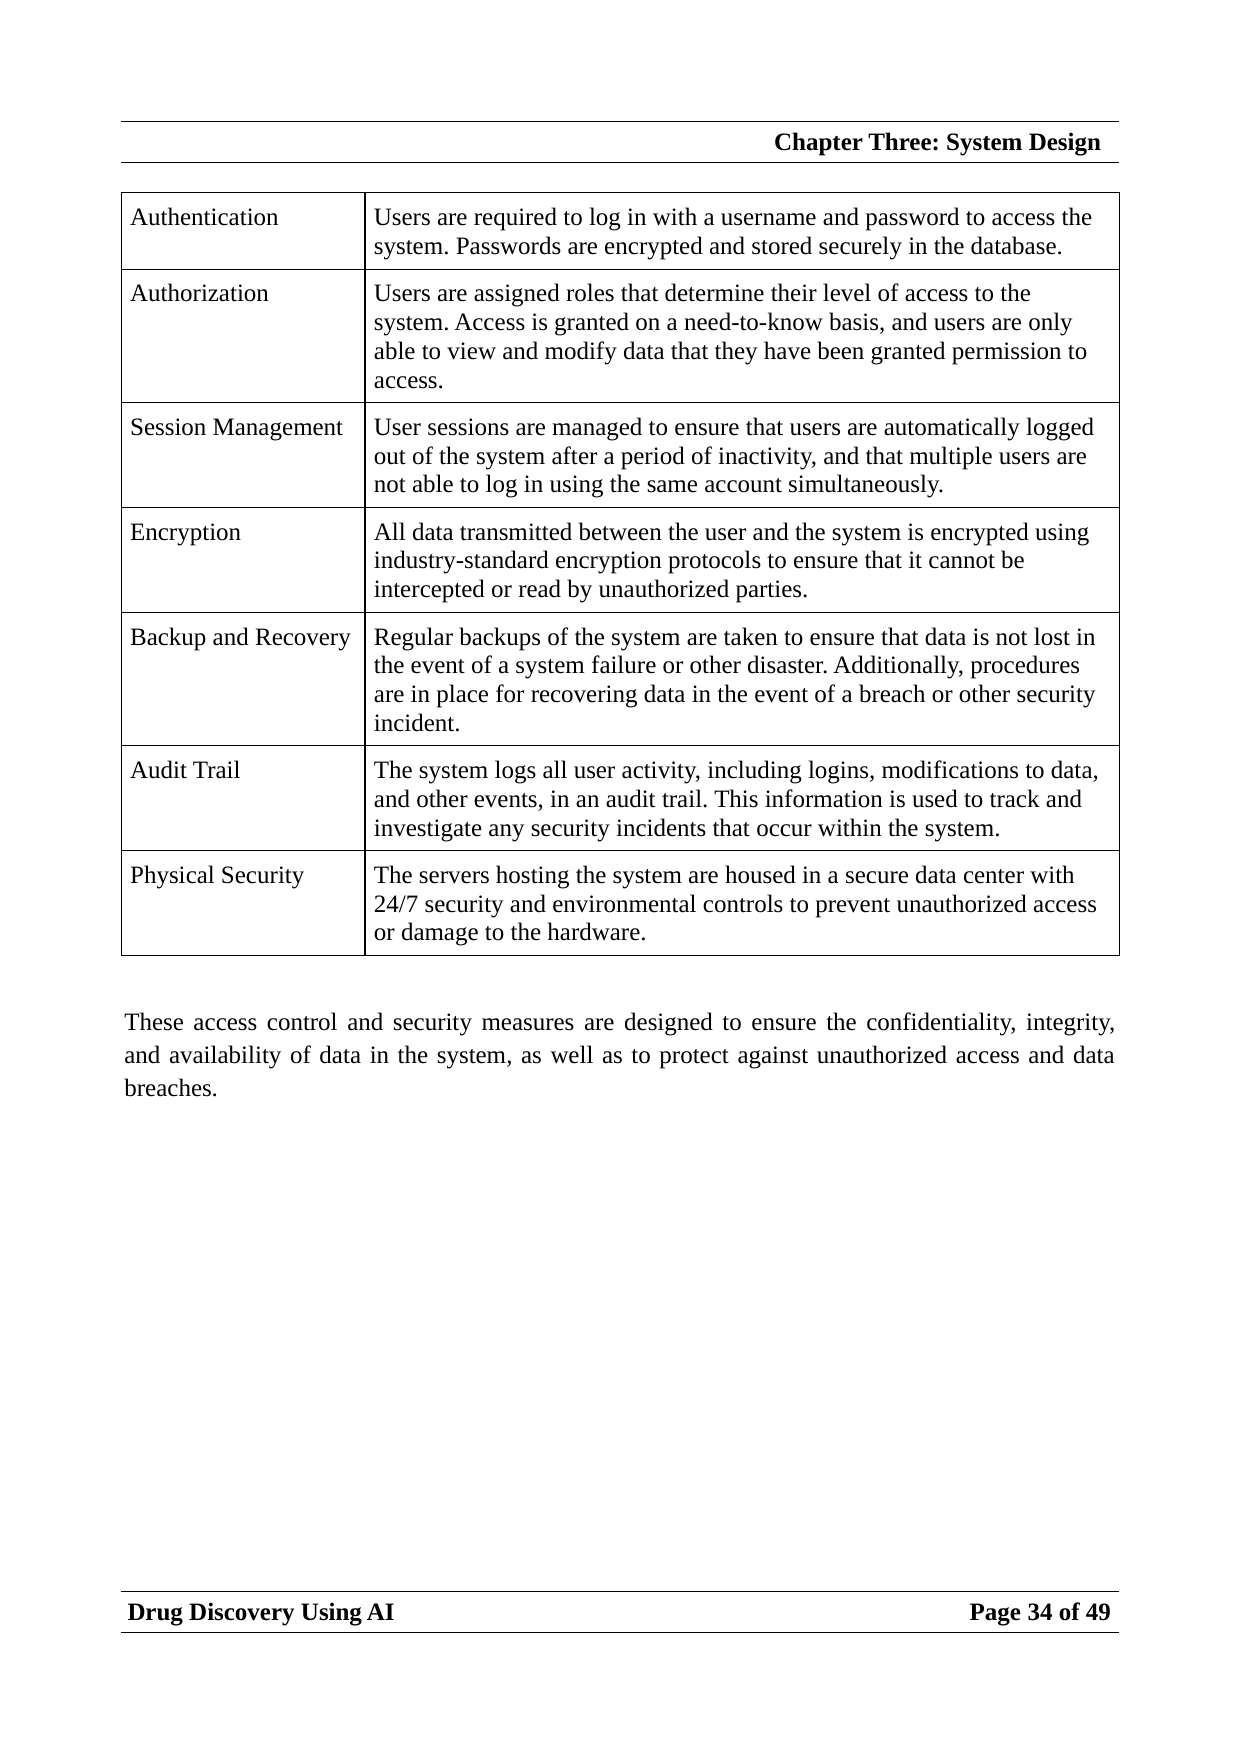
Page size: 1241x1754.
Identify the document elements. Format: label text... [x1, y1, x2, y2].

table_cell Backup and Recovery [122, 613, 364, 745]
table_cell Physical Security [122, 851, 364, 955]
table_cell The system logs all user activity, including logins, modifications to data, and other events, in an audit trail. This information is used to track and investigate any security incidents that occur within the system. [366, 746, 1119, 850]
table_cell Authentication [122, 193, 364, 269]
table_cell Authorization [122, 270, 364, 402]
text These access control and security measures are designed to ensure the confidentiality, integrity, and availability of data in the system, as well as to protect against unauthorized access and data breaches. [121, 1004, 1119, 1101]
table_cell Users are required to log in with a username and password to access the system. Passwords are encrypted and stored securely in the database. [366, 193, 1119, 269]
table_cell Audit Trail [122, 746, 364, 850]
table_cell Encryption [122, 508, 364, 612]
table_cell User sessions are managed to ensure that users are automatically logged out of the system after a period of inactivity, and that multiple users are not able to log in using the same account simultaneously. [366, 403, 1119, 507]
table_cell All data transmitted between the user and the system is encrypted using industry-standard encryption protocols to ensure that it cannot be intercepted or read by unauthorized parties. [366, 508, 1119, 612]
table_cell The servers hosting the system are housed in a secure data center with 24/7 security and environmental controls to prevent unauthorized access or damage to the hardware. [366, 851, 1119, 955]
table_cell Users are assigned roles that determine their level of access to the system. Access is granted on a need-to-know basis, and users are only able to view and modify data that they have been granted permission to access. [366, 270, 1119, 402]
table_cell Session Management [122, 403, 364, 507]
table_cell Regular backups of the system are taken to ensure that data is not lost in the event of a system failure or other disaster. Additionally, procedures are in place for recovering data in the event of a breach or other security incident. [366, 613, 1119, 745]
